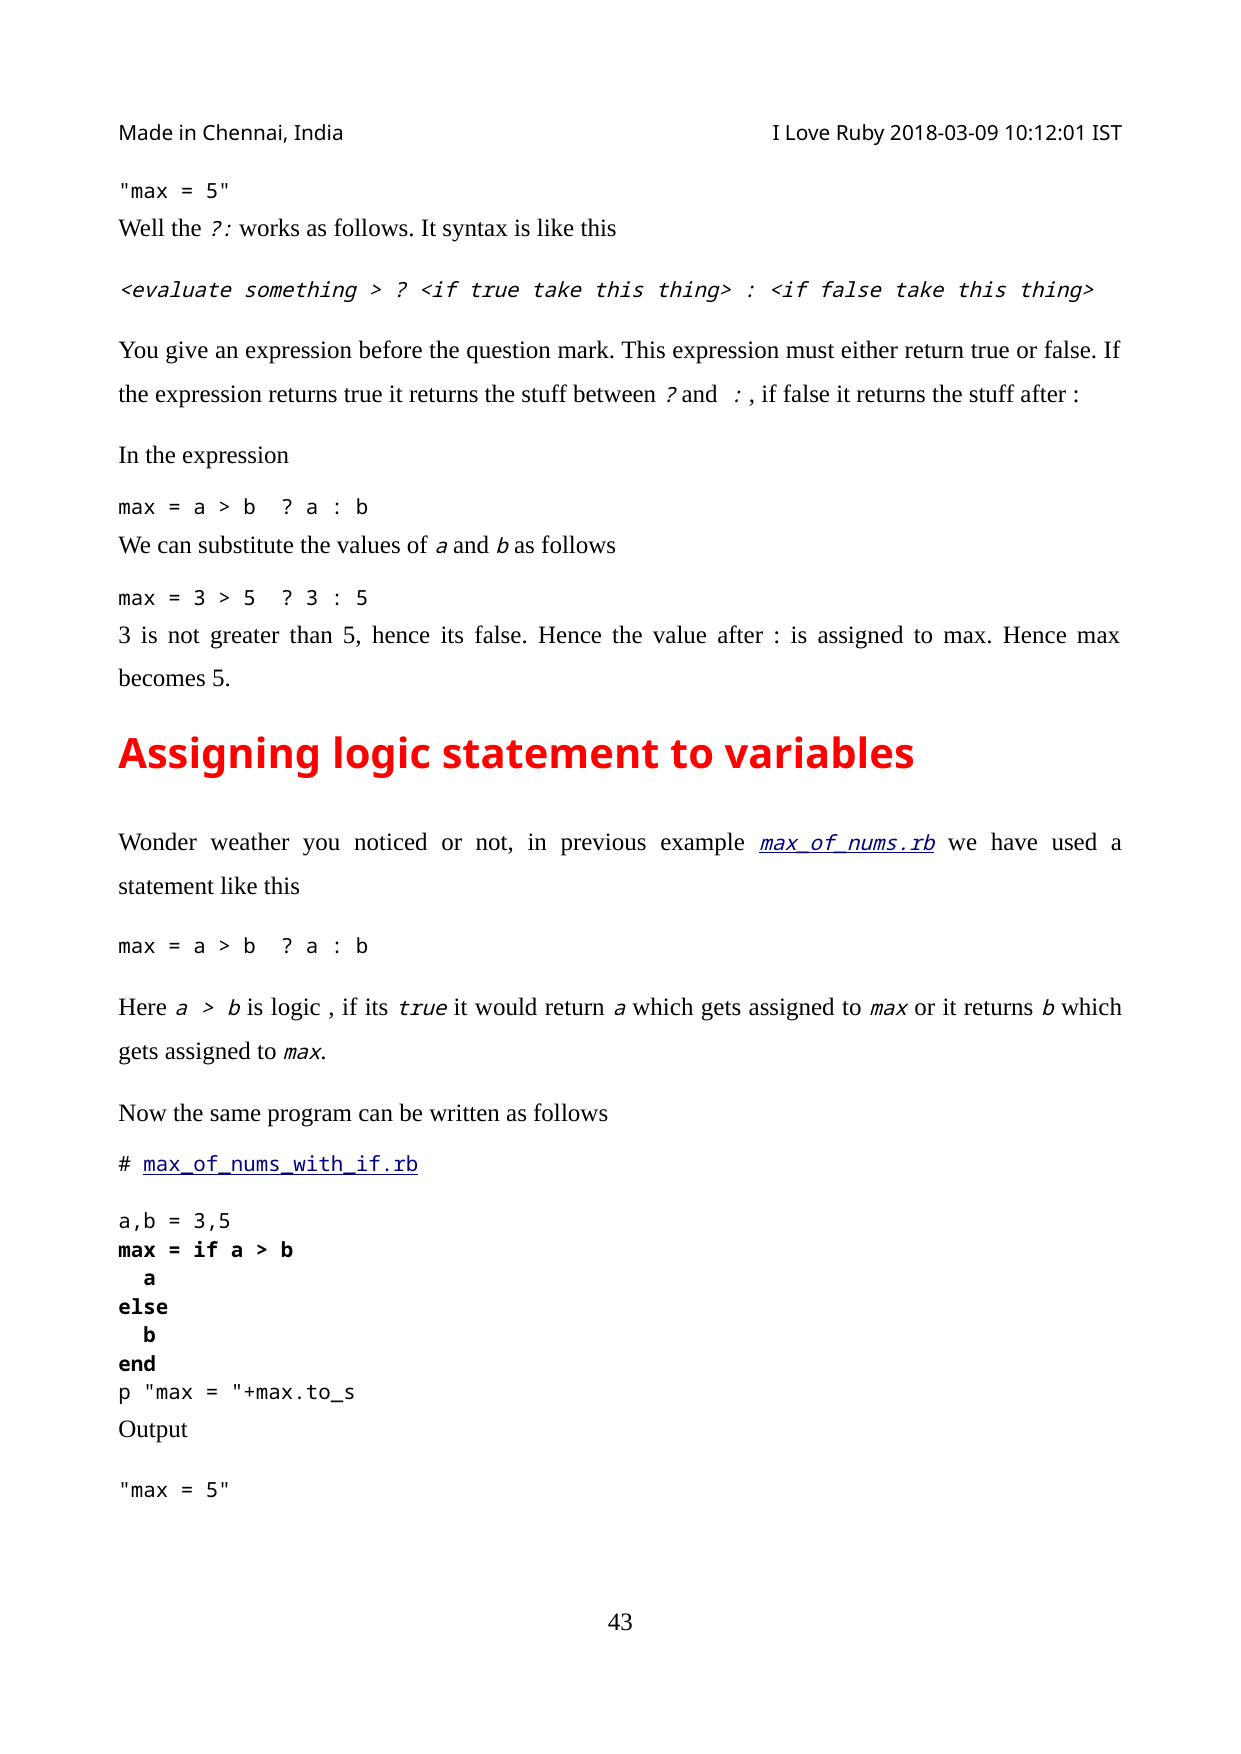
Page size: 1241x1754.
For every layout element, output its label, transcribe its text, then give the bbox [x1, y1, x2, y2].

text <evaluate something > ? <if true take this thing> : <if false take this thing> [118, 275, 1122, 304]
text Here a > b is logic , if its true it would return a which gets assigned to max or it returns b which gets assigned to max. [118, 992, 1122, 1065]
text We can substitute the values of a and b as follows [118, 530, 1122, 559]
text In the expression [118, 441, 1122, 469]
text Now the same program can be written as follows [118, 1098, 1122, 1126]
text Wonder weather you noticed or not, in previous example max_of_nums.rb we have used a statement like this [118, 827, 1122, 899]
text max = 3 > 5 ? 3 : 5 [118, 583, 1122, 611]
text a [118, 1263, 1122, 1292]
text max = if a > b [118, 1235, 1122, 1263]
text # max_of_nums_with_if.rb [118, 1149, 1122, 1178]
text end [118, 1349, 1122, 1377]
text else [118, 1292, 1122, 1320]
text max = a > b ? a : b [118, 492, 1122, 521]
text "max = 5" [118, 1475, 1122, 1504]
text b [118, 1320, 1122, 1349]
text p "max = "+max.to_s [118, 1377, 1122, 1406]
subtitle Assigning logic statement to variables [118, 724, 1122, 781]
text 3 is not greater than 5, hence its false. Hence the value after : is assigned to max. Hence max becomes 5. [118, 620, 1122, 692]
text Well the ?: works as follows. It syntax is like this [118, 213, 1122, 243]
text "max = 5" [118, 176, 1122, 204]
text a,b = 3,5 [118, 1206, 1122, 1235]
text Output [118, 1414, 1122, 1443]
text You give an expression before the question mark. This expression must either return true or false. If the expression returns true it returns the stuff between ? and : , if false it returns the stuff after : [118, 336, 1122, 408]
text max = a > b ? a : b [118, 932, 1122, 960]
